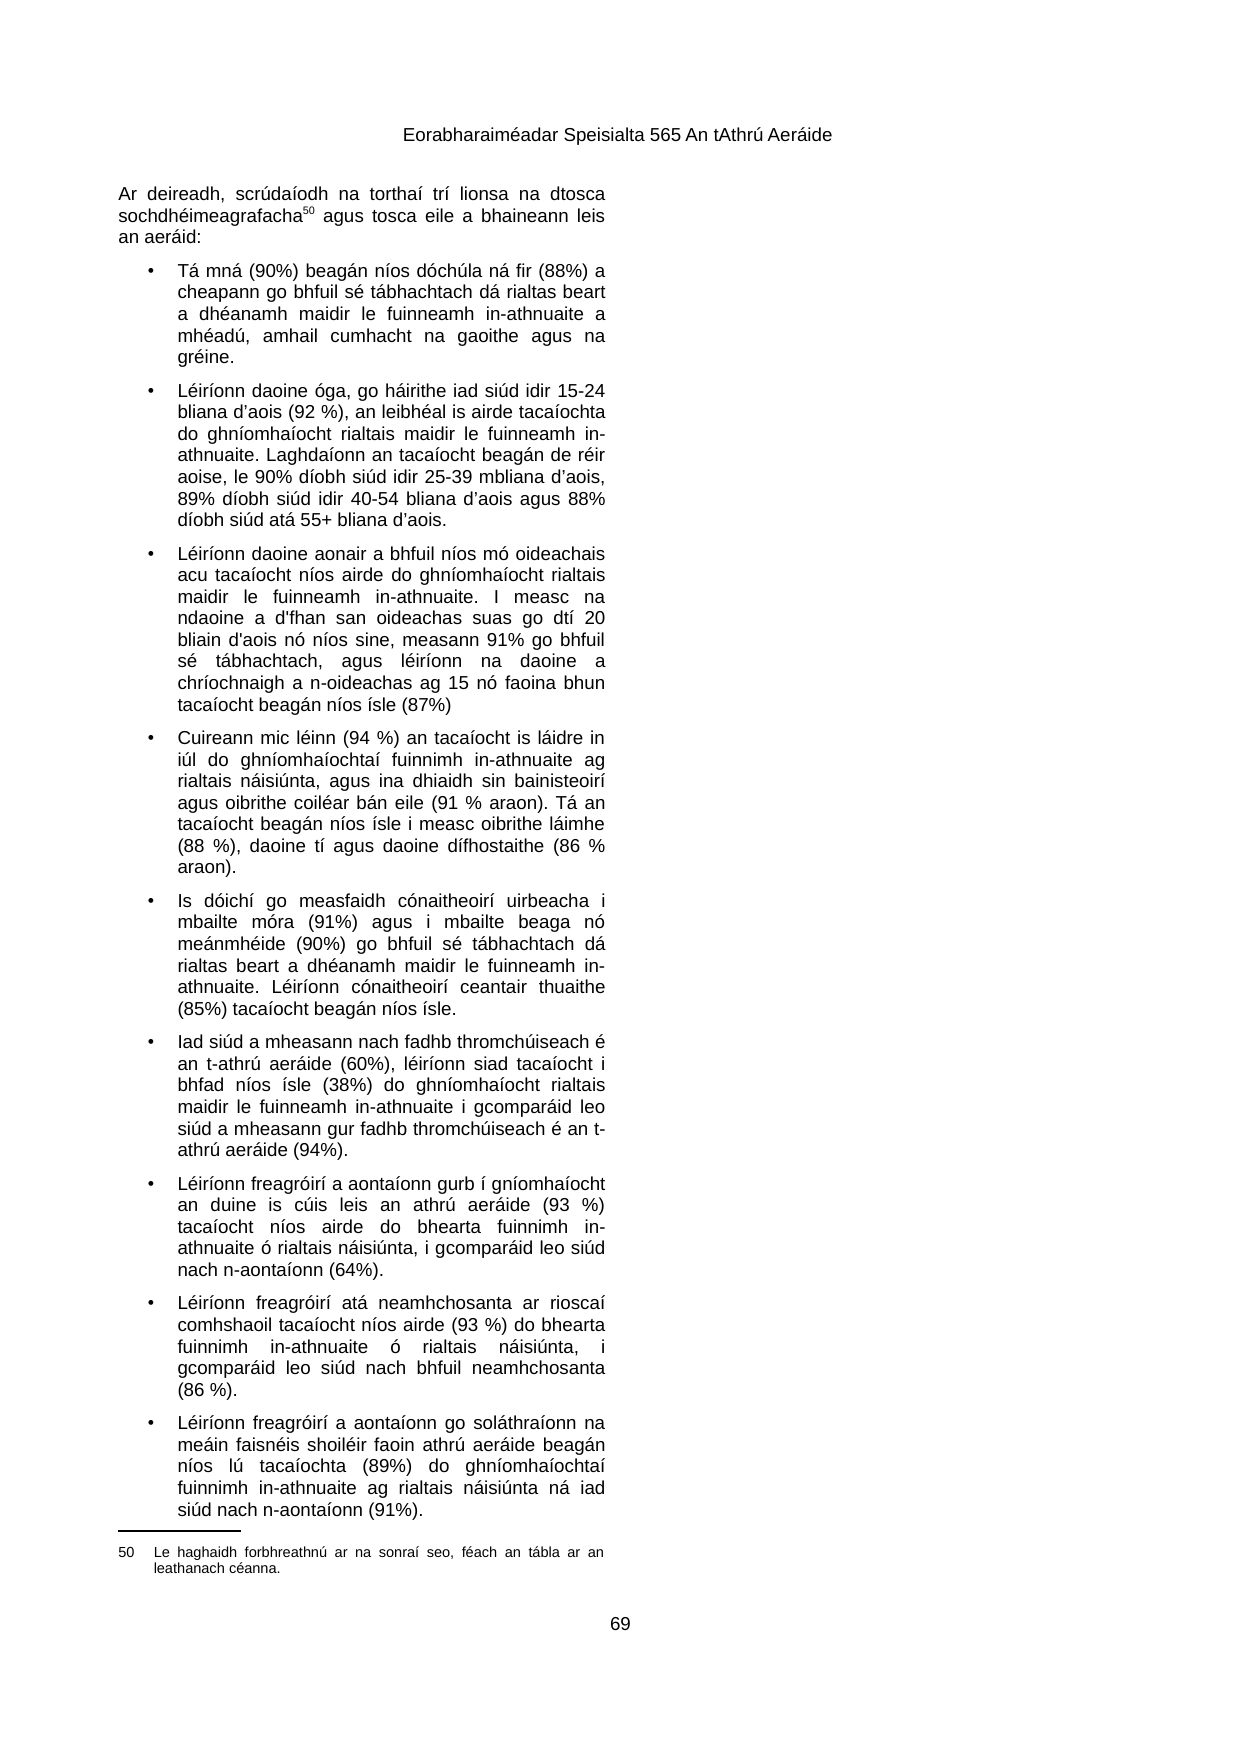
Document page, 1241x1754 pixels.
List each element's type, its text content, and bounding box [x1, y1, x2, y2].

list Léiríonn freagróirí atá neamhchosanta ar rioscaí comhshaoil tacaíocht níos airde (93 %) do bhearta fuinnimh in-athnuaite ó rialtais náisiúnta, i gcomparáid leo siúd nach bhfuil neamhchosanta (86 %). [148, 1292, 605, 1400]
list Léiríonn daoine aonair a bhfuil níos mó oideachais acu tacaíocht níos airde do ghníomhaíocht rialtais maidir le fuinneamh in-athnuaite. I measc na ndaoine a d'fhan san oideachas suas go dtí 20 bliain d'aois nó níos sine, measann 91% go bhfuil sé tábhachtach, agus léiríonn na daoine a chríochnaigh a n-oideachas ag 15 nó faoina bhun tacaíocht beagán níos ísle (87%) [148, 542, 605, 715]
list Tá mná (90%) beagán níos dóchúla ná fir (88%) a cheapann go bhfuil sé tábhachtach dá rialtas beart a dhéanamh maidir le fuinneamh in-athnuaite a mhéadú, amhail cumhacht na gaoithe agus na gréine. [148, 259, 605, 367]
list Léiríonn daoine óga, go háirithe iad siúd idir 15-24 bliana d’aois (92 %), an leibhéal is airde tacaíochta do ghníomhaíocht rialtais maidir le fuinneamh in-athnuaite. Laghdaíonn an tacaíocht beagán de réir aoise, le 90% díobh siúd idir 25-39 mbliana d’aois, 89% díobh siúd idir 40-54 bliana d’aois agus 88% díobh siúd atá 55+ bliana d’aois. [148, 379, 605, 530]
list Léiríonn freagróirí a aontaíonn gurb í gníomhaíocht an duine is cúis leis an athrú aeráide (93 %) tacaíocht níos airde do bhearta fuinnimh in-athnuaite ó rialtais náisiúnta, i gcomparáid leo siúd nach n-aontaíonn (64%). [148, 1172, 605, 1280]
list Cuireann mic léinn (94 %) an tacaíocht is láidre in iúl do ghníomhaíochtaí fuinnimh in-athnuaite ag rialtais náisiúnta, agus ina dhiaidh sin bainisteoirí agus oibrithe coiléar bán eile (91 % araon). Tá an tacaíocht beagán níos ísle i measc oibrithe láimhe (88 %), daoine tí agus daoine dífhostaithe (86 % araon). [148, 727, 605, 878]
list Léiríonn freagróirí a aontaíonn go soláthraíonn na meáin faisnéis shoiléir faoin athrú aeráide beagán níos lú tacaíochta (89%) do ghníomhaíochtaí fuinnimh in-athnuaite ag rialtais náisiúnta ná iad siúd nach n-aontaíonn (91%). [148, 1412, 605, 1520]
text Le haghaidh forbhreathnú ar na sonraí seo, féach an tábla ar an leathanach céanna. [118, 1543, 605, 1577]
list Iad siúd a mheasann nach fadhb thromchúiseach é an t-athrú aeráide (60%), léiríonn siad tacaíocht i bhfad níos ísle (38%) do ghníomhaíocht rialtais maidir le fuinneamh in-athnuaite i gcomparáid leo siúd a mheasann gur fadhb thromchúiseach é an t-athrú aeráide (94%). [148, 1031, 605, 1161]
text Ar deireadh, scrúdaíodh na torthaí trí lionsa na dtosca sochdhéimeagrafacha agus tosca eile a bhaineann leis an aeráid: [118, 183, 605, 248]
list Is dóichí go measfaidh cónaitheoirí uirbeacha i mbailte móra (91%) agus i mbailte beaga nó meánmhéide (90%) go bhfuil sé tábhachtach dá rialtas beart a dhéanamh maidir le fuinneamh in-athnuaite. Léiríonn cónaitheoirí ceantair thuaithe (85%) tacaíocht beagán níos ísle. [148, 890, 605, 1019]
